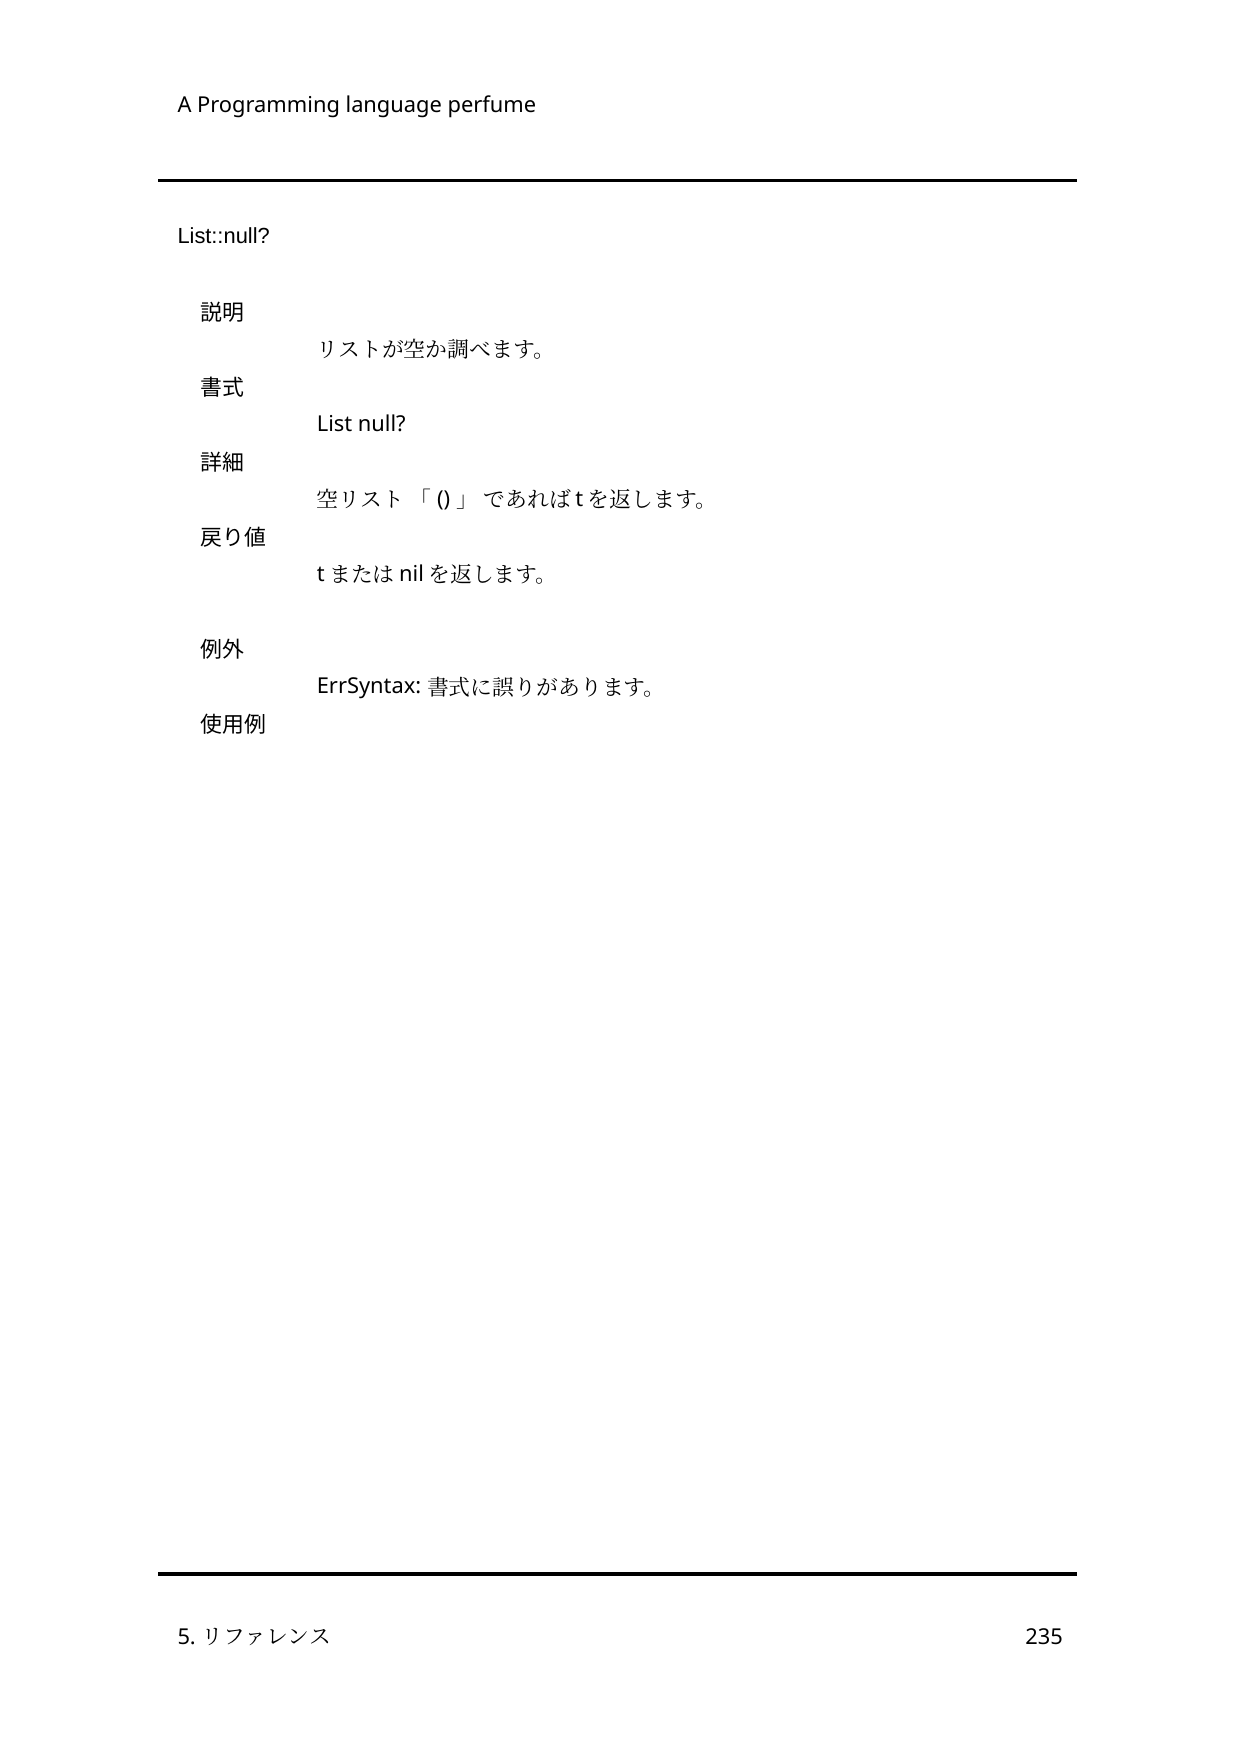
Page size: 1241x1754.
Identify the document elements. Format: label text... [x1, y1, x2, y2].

subtitle List::null? [177, 217, 1063, 254]
table_cell 詳細 [200, 442, 317, 517]
table_cell ErrSyntax: 書式に誤りがあります。 [317, 604, 1063, 704]
table_cell 使用例 [200, 704, 317, 779]
table_cell 戻り値 [200, 517, 317, 604]
table_cell 空リスト 「 () 」 であればtを返します。 [317, 442, 1063, 517]
table_header リストが空か調べます。 [317, 292, 1063, 367]
table_header 説明 [200, 292, 317, 367]
table_cell 書式 [200, 367, 317, 442]
table_cell List null? [317, 367, 1063, 442]
table_cell [317, 704, 1063, 779]
table_cell 例外 [200, 604, 317, 704]
table_cell tまたはnilを返します。 [317, 517, 1063, 604]
